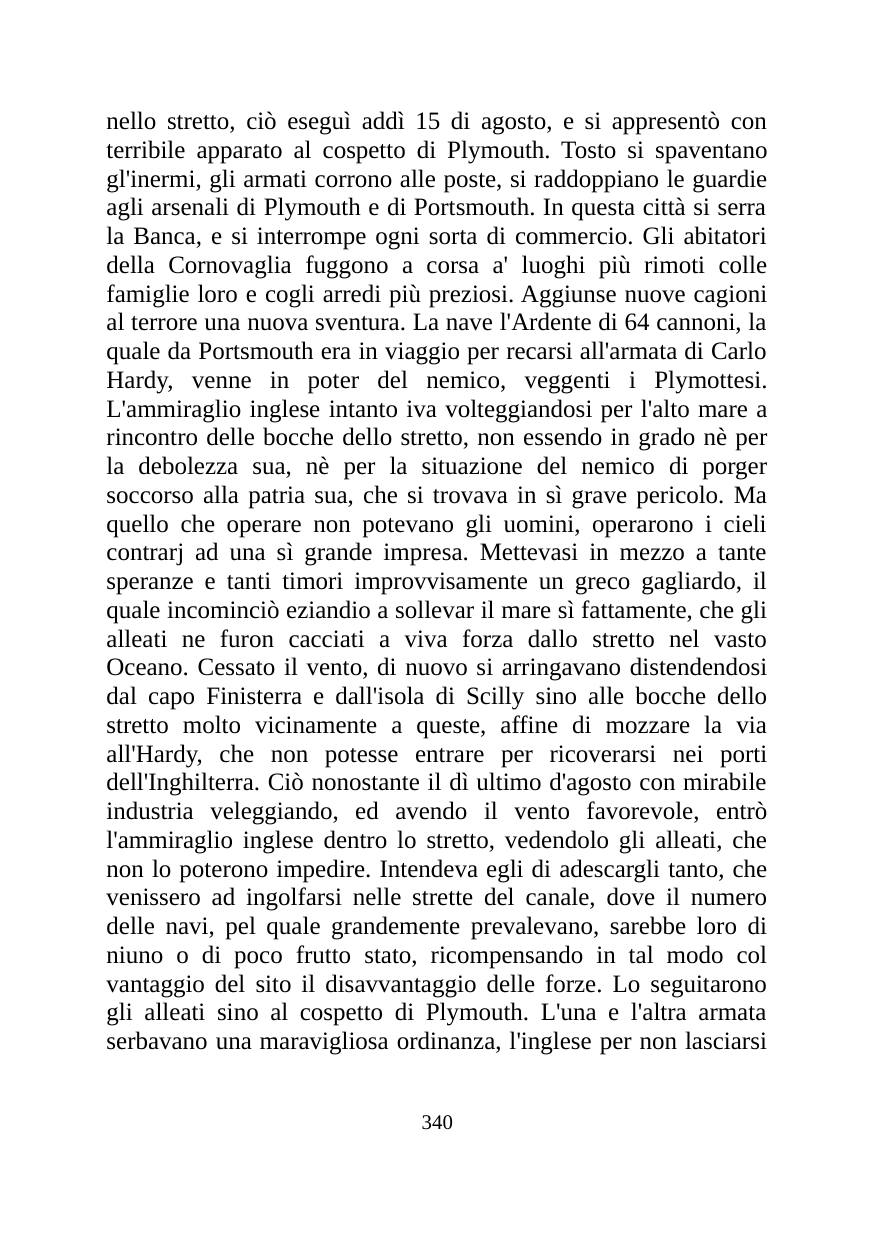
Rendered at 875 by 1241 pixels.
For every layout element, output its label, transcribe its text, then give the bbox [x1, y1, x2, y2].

text nello stretto, ciò eseguì addì 15 di agosto, e si appresentò con terribile apparato al cospetto di Plymouth. Tosto si spaventano gl'inermi, gli armati corrono alle poste, si raddoppiano le guardie agli arsenali di Plymouth e di Portsmouth. In questa città si serra la Banca, e si interrompe ogni sorta di commercio. Gli abitatori della Cornovaglia fuggono a corsa a' luoghi più rimoti colle famiglie loro e cogli arredi più preziosi. Aggiunse nuove cagioni al terrore una nuova sventura. La nave l'Ardente di 64 cannoni, la quale da Portsmouth era in viaggio per recarsi all'armata di Carlo Hardy, venne in poter del nemico, veggenti i Plymottesi. L'ammiraglio inglese intanto iva volteggiandosi per l'alto mare a rincontro delle bocche dello stretto, non essendo in grado nè per la debolezza sua, nè per la situazione del nemico di porger soccorso alla patria sua, che si trovava in sì grave pericolo. Ma quello che operare non potevano gli uomini, operarono i cieli contrarj ad una sì grande impresa. Mettevasi in mezzo a tante speranze e tanti timori improvvisamente un greco gagliardo, il quale incominciò eziandio a sollevar il mare sì fattamente, che gli alleati ne furon cacciati a viva forza dallo stretto nel vasto Oceano. Cessato il vento, di nuovo si arringavano distendendosi dal capo Finisterra e dall'isola di Scilly sino alle bocche dello stretto molto vicinamente a queste, affine di mozzare la via all'Hardy, che non potesse entrare per ricoverarsi nei porti dell'Inghilterra. Ciò nonostante il dì ultimo d'agosto con mirabile industria veleggiando, ed avendo il vento favorevole, entrò l'ammiraglio inglese dentro lo stretto, vedendolo gli alleati, che non lo poterono impedire. Intendeva egli di adescargli tanto, che venissero ad ingolfarsi nelle strette del canale, dove il numero delle navi, pel quale grandemente prevalevano, sarebbe loro di niuno o di poco frutto stato, ricompensando in tal modo col vantaggio del sito il disavvantaggio delle forze. Lo seguitarono gli alleati sino al cospetto di Plymouth. L'una e l'altra armata serbavano una maravigliosa ordinanza, l'inglese per non lasciarsi [106, 106, 768, 1055]
